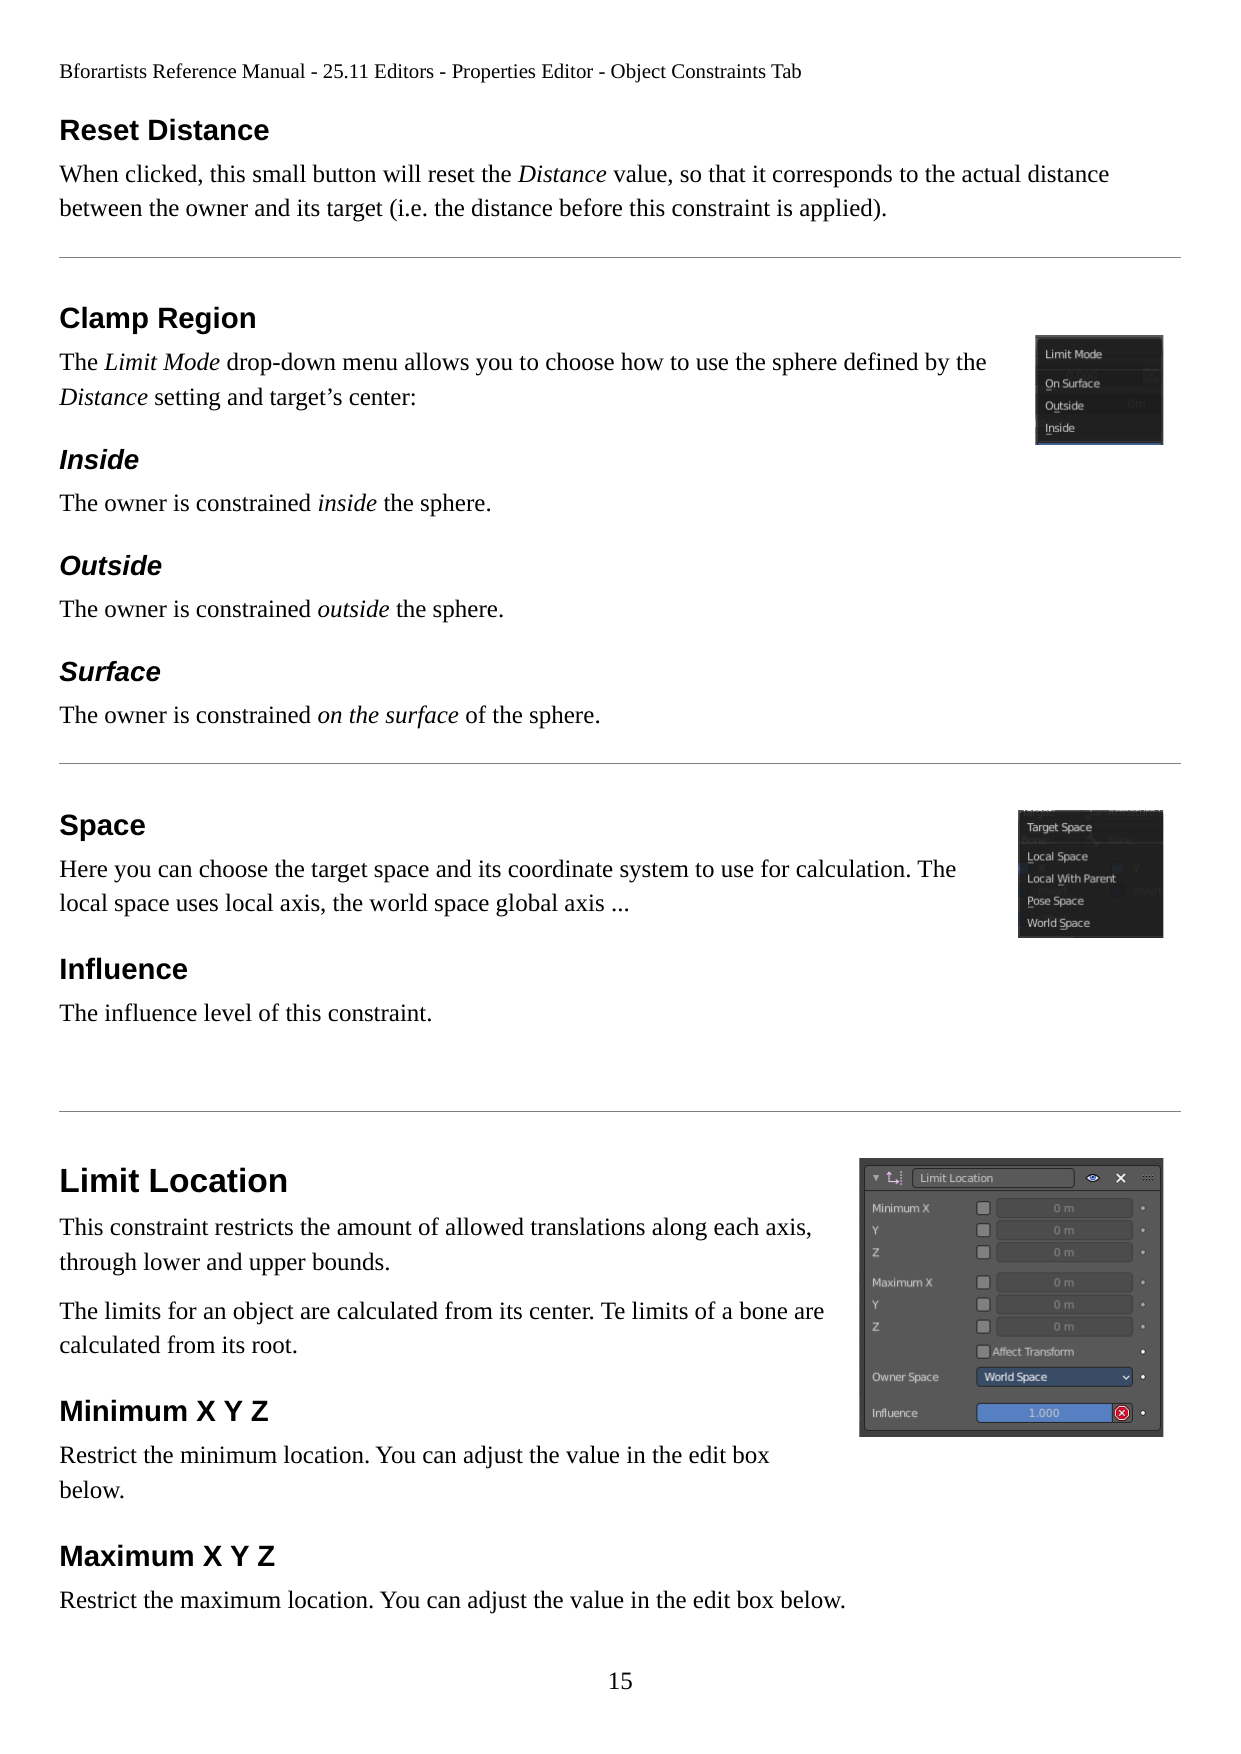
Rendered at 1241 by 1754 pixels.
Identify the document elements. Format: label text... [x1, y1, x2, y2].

subtitle Limit Location [59, 1161, 859, 1200]
text The owner is constrained outside the sphere. [59, 594, 1181, 622]
picture [1035, 335, 1164, 445]
text Here you can choose the target space and its coordinate system to use for calculation. The local space uses local axis, the world space global axis ... [59, 854, 1018, 917]
subtitle [1164, 1394, 1181, 1428]
subtitle Space [59, 807, 1181, 841]
text The owner is constrained on the surface of the sphere. [59, 700, 1181, 728]
subtitle Clamp Region [59, 301, 1181, 335]
subtitle Maximum X Y Z [59, 1538, 1181, 1572]
text This constraint restricts the amount of allowed translations along each axis, through lower and upper bounds. [59, 1212, 859, 1276]
subtitle Inside [59, 443, 1181, 475]
text Restrict the minimum location. You can adjust the value in the edit box below. [59, 1440, 1181, 1503]
picture [1018, 810, 1164, 938]
text The limits for an object are calculated from its center. Te limits of a bone are calculated from its root. [59, 1296, 859, 1359]
text The Limit Mode drop-down menu allows you to choose how to use the sphere defined by the Distance setting and target’s center: [59, 347, 1035, 411]
subtitle Minimum X Y Z [59, 1394, 859, 1428]
subtitle [1164, 1161, 1181, 1200]
text Restrict the maximum location. You can adjust the value in the edit box below. [59, 1585, 1181, 1613]
subtitle Surface [59, 655, 1181, 687]
subtitle Outside [59, 549, 1181, 581]
picture [859, 1158, 1164, 1437]
text The influence level of this constraint. [59, 998, 1181, 1027]
text When clicked, this small button will reset the Distance value, so that it corresponds to the actual distance between the owner and its target (i.e. the distance before this constraint is applied). [59, 159, 1181, 222]
subtitle Influence [59, 952, 1181, 986]
text The owner is constrained inside the sphere. [59, 488, 1181, 517]
subtitle Reset Distance [59, 113, 1181, 146]
